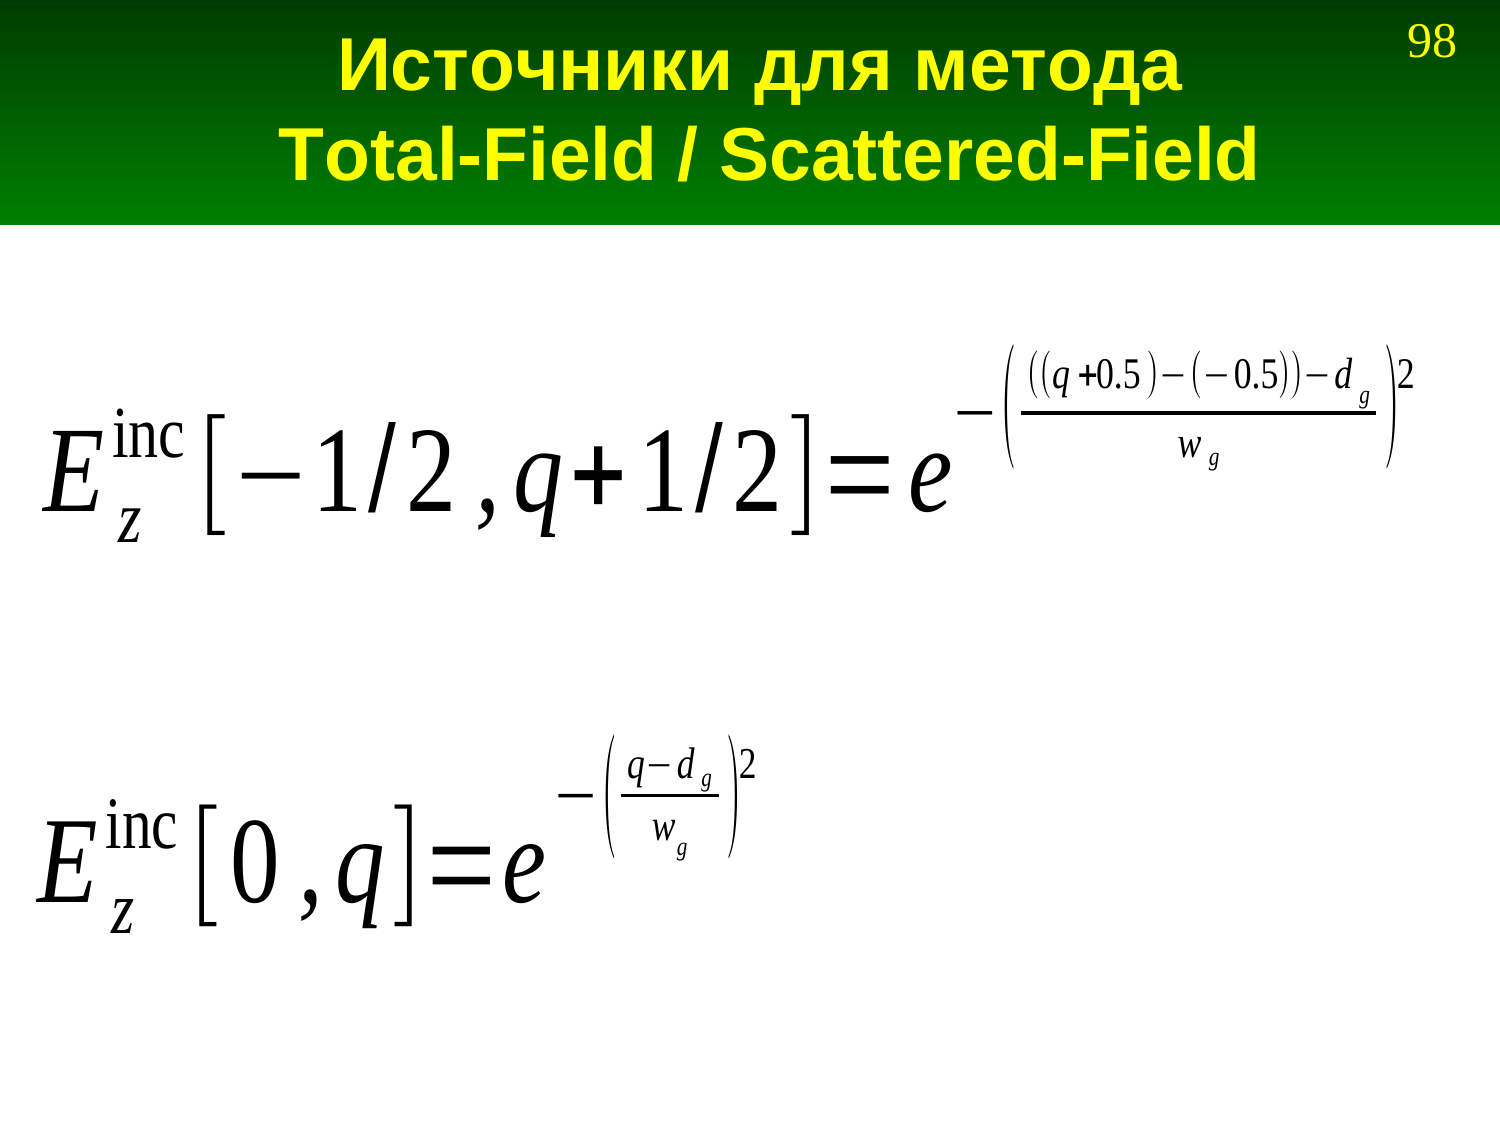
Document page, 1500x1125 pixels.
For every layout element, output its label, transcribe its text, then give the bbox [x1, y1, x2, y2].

chart [6, 732, 783, 948]
chart [11, 342, 1442, 558]
title Источники для метода Total-Field / Scattered-Field [100, 7, 1441, 204]
